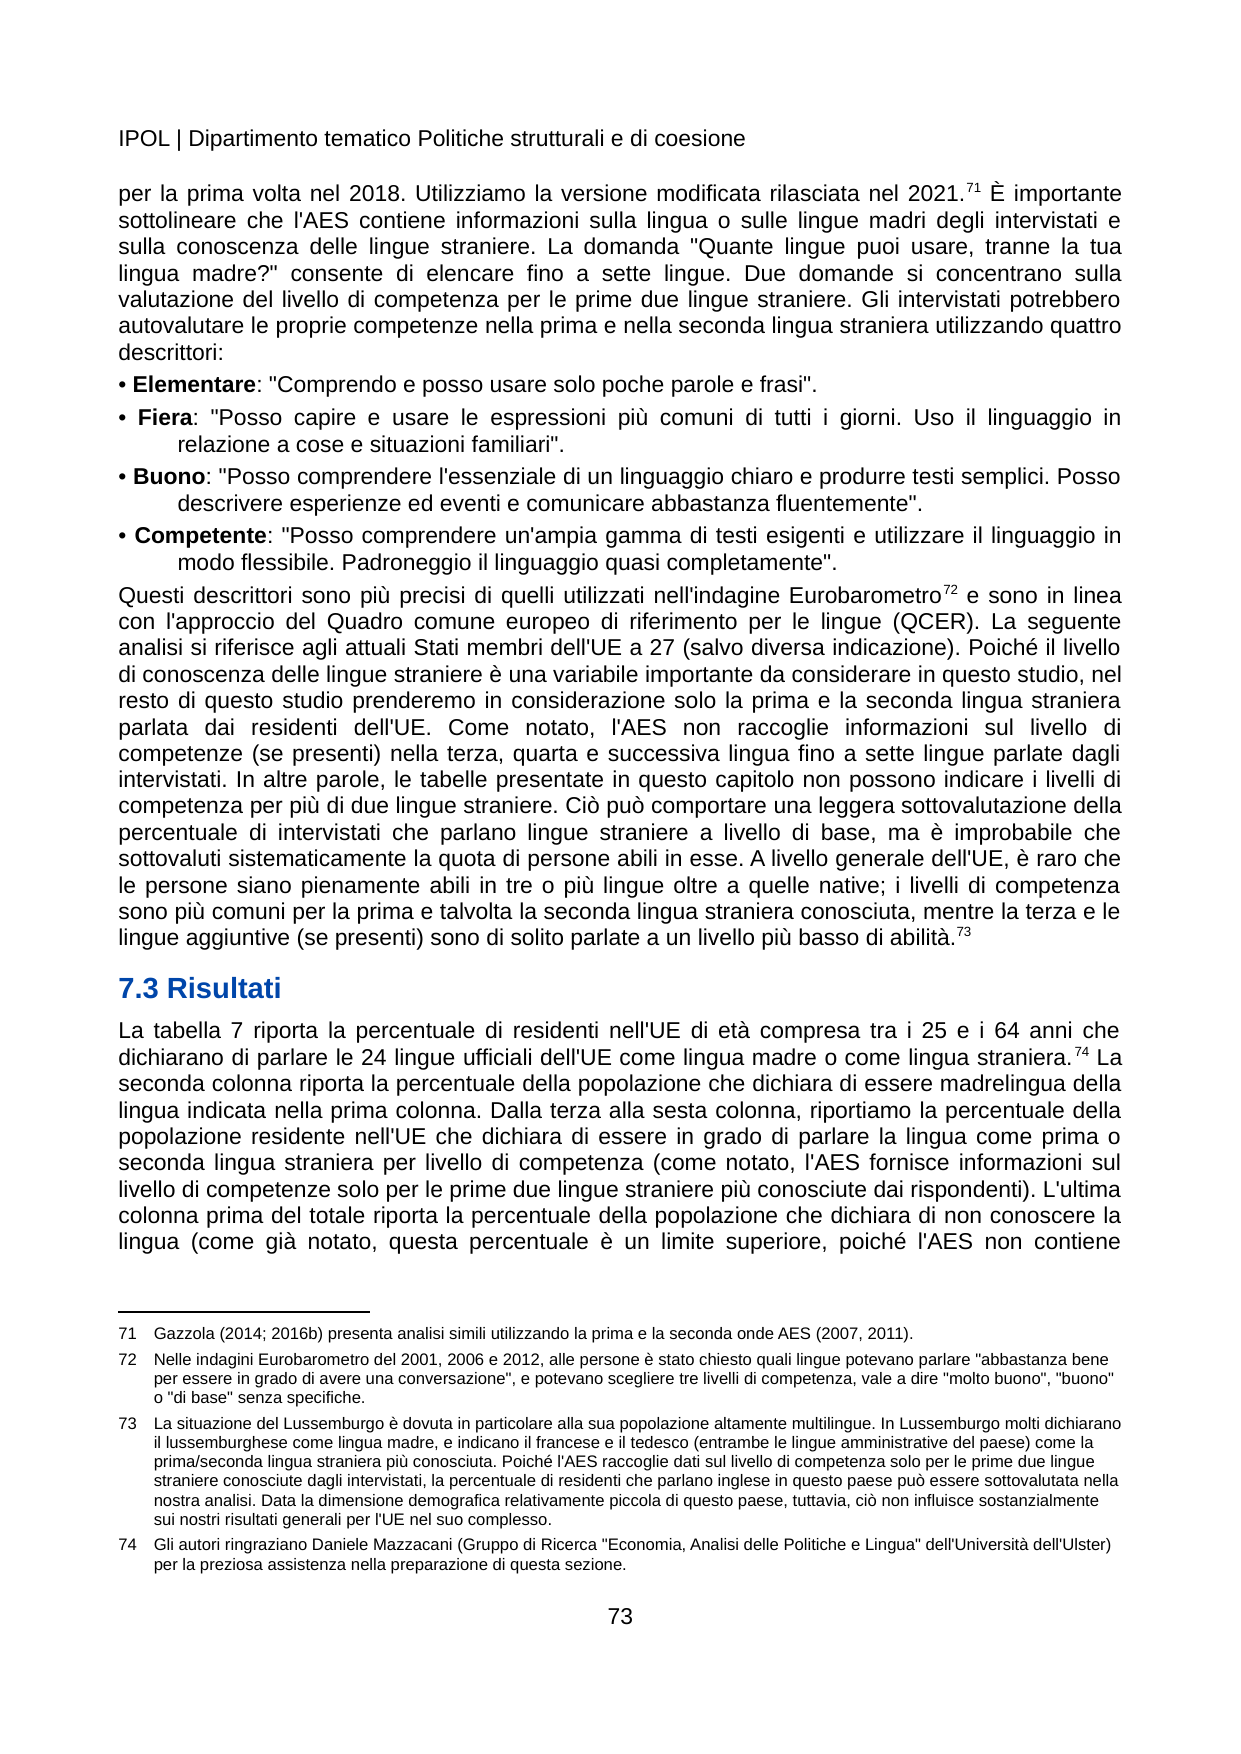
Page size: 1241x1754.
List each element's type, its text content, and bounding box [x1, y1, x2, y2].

text La tabella 7 riporta la percentuale di residenti nell'UE di età compresa tra i 25 e i 64 anni che dichiarano di parlare le 24 lingue ufficiali dell'UE come lingua madre o come lingua straniera. La seconda colonna riporta la percentuale della popolazione che dichiara di essere madrelingua della lingua indicata nella prima colonna. Dalla terza alla sesta colonna, riportiamo la percentuale della popolazione residente nell'UE che dichiara di essere in grado di parlare la lingua come prima o seconda lingua straniera per livello di competenza (come notato, l'AES fornisce informazioni sul livello di competenze solo per le prime due lingue straniere più conosciute dai rispondenti). L'ultima colonna prima del totale riporta la percentuale della popolazione che dichiara di non conoscere la lingua (come già notato, questa percentuale è un limite superiore, poiché l'AES non contiene [118, 1017, 1122, 1255]
subtitle 7.3 Risultati [118, 971, 1122, 1005]
text Gazzola (2014; 2016b) presenta analisi simili utilizzando la prima e la seconda onde AES (2007, 2011). [118, 1324, 1122, 1343]
text • Elementare: "Comprendo e posso usare solo poche parole e frasi". [118, 371, 1122, 398]
text Nelle indagini Eurobarometro del 2001, 2006 e 2012, alle persone è stato chiesto quali lingue potevano parlare "abbastanza bene per essere in grado di avere una conversazione", e potevano scegliere tre livelli di competenza, vale a dire "molto buono", "buono" o "di base" senza specifiche. [118, 1350, 1122, 1407]
text per la prima volta nel 2018. Utilizziamo la versione modificata rilasciata nel 2021. È importante sottolineare che l'AES contiene informazioni sulla lingua o sulle lingue madri degli intervistati e sulla conoscenza delle lingue straniere. La domanda "Quante lingue puoi usare, tranne la tua lingua madre?" consente di elencare fino a sette lingue. Due domande si concentrano sulla valutazione del livello di competenza per le prime due lingue straniere. Gli intervistati potrebbero autovalutare le proprie competenze nella prima e nella seconda lingua straniera utilizzando quattro descrittori: [118, 180, 1122, 365]
text • Competente: "Posso comprendere un'ampia gamma di testi esigenti e utilizzare il linguaggio in modo flessibile. Padroneggio il linguaggio quasi completamente". [118, 522, 1122, 575]
text La situazione del Lussemburgo è dovuta in particolare alla sua popolazione altamente multilingue. In Lussemburgo molti dichiarano il lussemburghese come lingua madre, e indicano il francese e il tedesco (entrambe le lingue amministrative del paese) come la prima/seconda lingua straniera più conosciuta. Poiché l'AES raccoglie dati sul livello di competenza solo per le prime due lingue straniere conosciute dagli intervistati, la percentuale di residenti che parlano inglese in questo paese può essere sottovalutata nella nostra analisi. Data la dimensione demografica relativamente piccola di questo paese, tuttavia, ciò non influisce sostanzialmente sui nostri risultati generali per l'UE nel suo complesso. [118, 1414, 1122, 1529]
text Questi descrittori sono più precisi di quelli utilizzati nell'indagine Eurobarometro e sono in linea con l'approccio del Quadro comune europeo di riferimento per le lingue (QCER). La seguente analisi si riferisce agli attuali Stati membri dell'UE a 27 (salvo diversa indicazione). Poiché il livello di conoscenza delle lingue straniere è una variabile importante da considerare in questo studio, nel resto di questo studio prenderemo in considerazione solo la prima e la seconda lingua straniera parlata dai residenti dell'UE. Come notato, l'AES non raccoglie informazioni sul livello di competenze (se presenti) nella terza, quarta e successiva lingua fino a sette lingue parlate dagli intervistati. In altre parole, le tabelle presentate in questo capitolo non possono indicare i livelli di competenza per più di due lingue straniere. Ciò può comportare una leggera sottovalutazione della percentuale di intervistati che parlano lingue straniere a livello di base, ma è improbabile che sottovaluti sistematicamente la quota di persone abili in esse. A livello generale dell'UE, è raro che le persone siano pienamente abili in tre o più lingue oltre a quelle native; i livelli di competenza sono più comuni per la prima e talvolta la seconda lingua straniera conosciuta, mentre la terza e le lingue aggiuntive (se presenti) sono di solito parlate a un livello più basso di abilità. [118, 582, 1122, 951]
text • Fiera: "Posso capire e usare le espressioni più comuni di tutti i giorni. Uso il linguaggio in relazione a cose e situazioni familiari". [118, 404, 1122, 457]
text Gli autori ringraziano Daniele Mazzacani (Gruppo di Ricerca "Economia, Analisi delle Politiche e Lingua" dell'Università dell'Ulster) per la preziosa assistenza nella preparazione di questa sezione. [118, 1535, 1122, 1573]
text • Buono: "Posso comprendere l'essenziale di un linguaggio chiaro e produrre testi semplici. Posso descrivere esperienze ed eventi e comunicare abbastanza fluentemente". [118, 463, 1122, 516]
